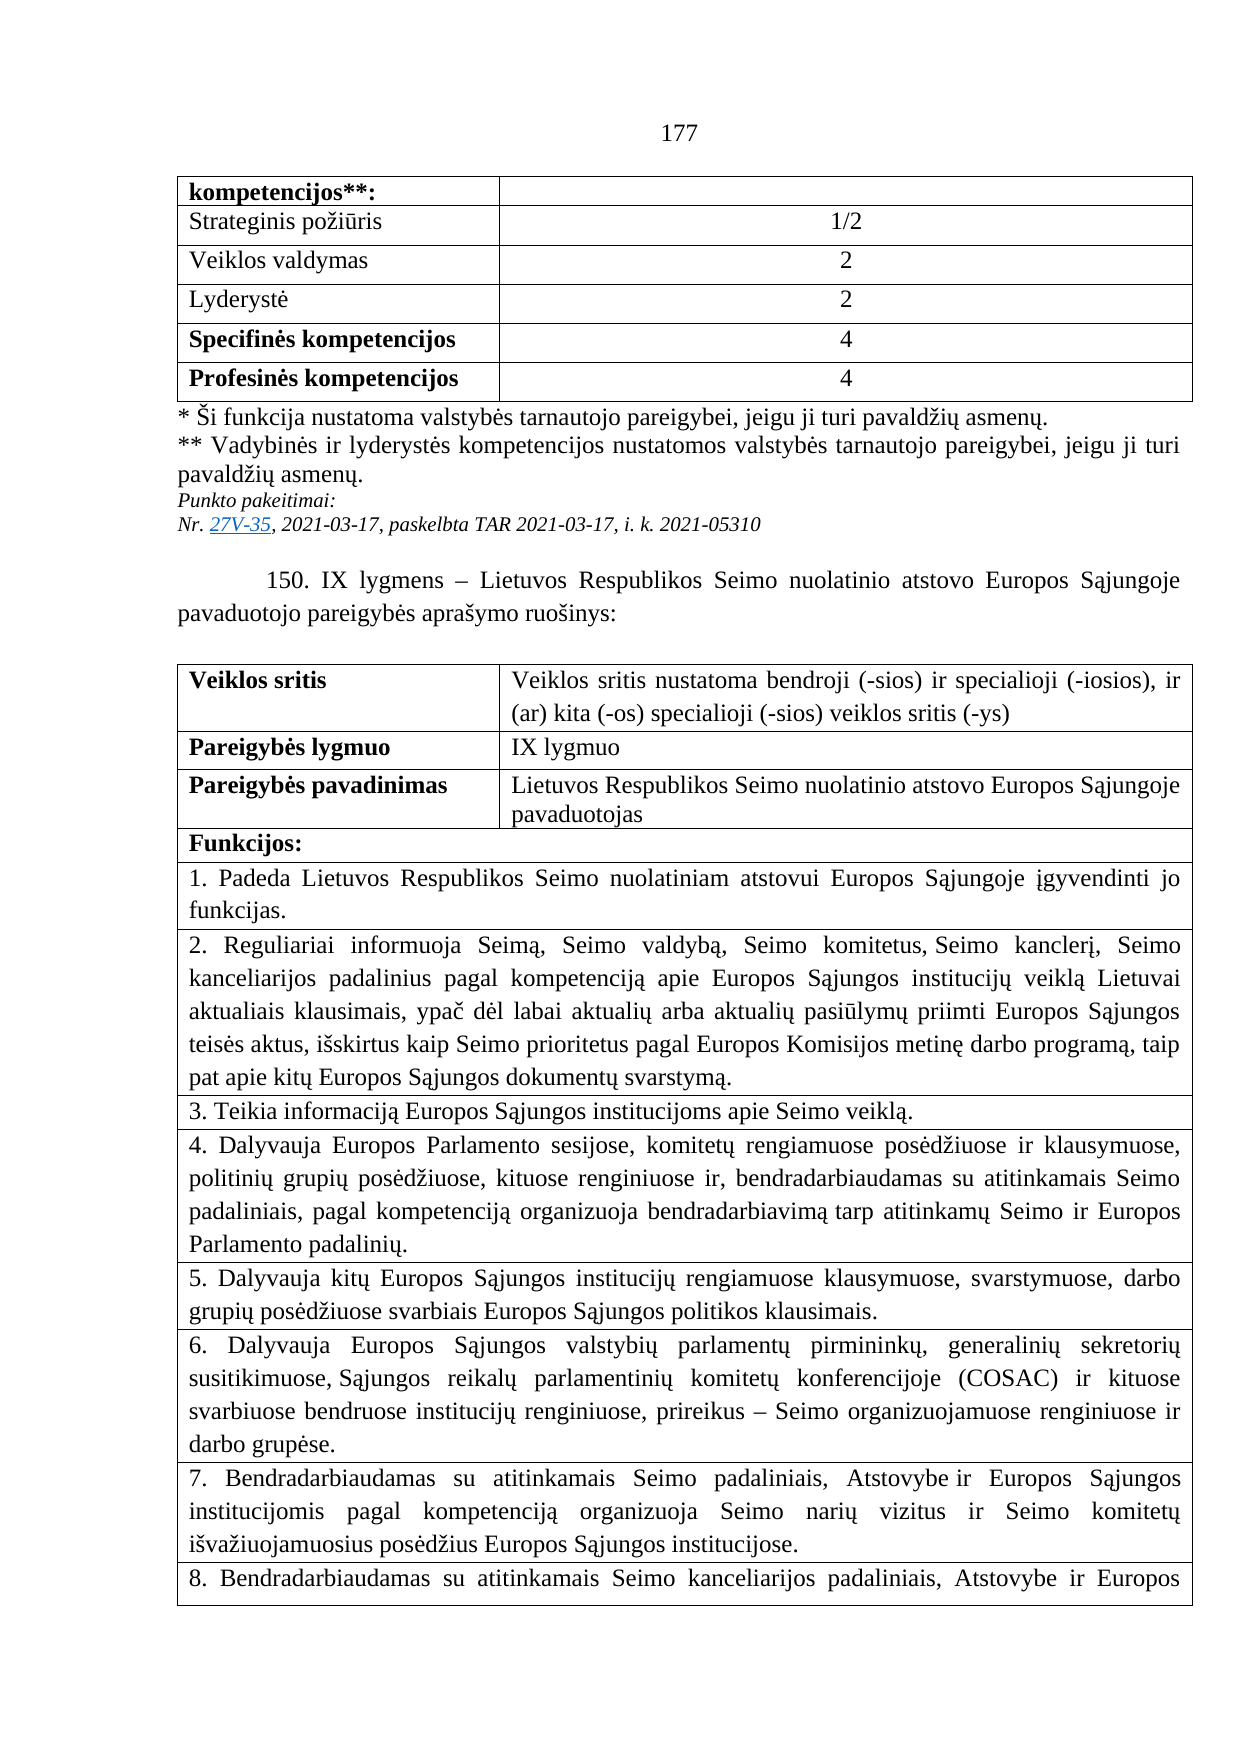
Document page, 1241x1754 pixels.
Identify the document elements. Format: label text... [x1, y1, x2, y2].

table_cell [500, 177, 1192, 205]
table_cell 2 [500, 246, 1192, 283]
text * Ši funkcija nustatoma valstybės tarnautojo pareigybei, jeigu ji turi pavaldžių asmenų. [177, 402, 1181, 431]
table_cell Veiklos valdymas [178, 246, 499, 283]
table_cell 2. Reguliariai informuoja Seimą, Seimo valdybą, Seimo komitetus, Seimo kanclerį, Seimo kanceliarijos padalinius pagal kompetenciją apie Europos Sąjungos institucijų veiklą Lietuvai aktualiais klausimais, ypač dėl labai aktualių arba aktualių pasiūlymų priimti Europos Sąjungos teisės aktus, išskirtus kaip Seimo prioritetus pagal Europos Komisijos metinę darbo programą, taip pat apie kitų Europos Sąjungos dokumentų svarstymą. [178, 930, 1192, 1095]
text Nr. 27V-35, 2021-03-17, paskelbta TAR 2021-03-17, i. k. 2021-05310 [177, 512, 1181, 536]
table_cell Pareigybės pavadinimas [178, 770, 499, 827]
table_cell IX lygmuo [500, 732, 1192, 769]
table_cell Lietuvos Respublikos Seimo nuolatinio atstovo Europos Sąjungoje pavaduotojas [500, 770, 1192, 827]
text ** Vadybinės ir lyderystės kompetencijos nustatomos valstybės tarnautojo pareigybei, jeigu ji turi pavaldžių asmenų. [177, 431, 1181, 488]
table_header Veiklos sritis nustatoma bendroji (-sios) ir specialioji (-iosios), ir (ar) kita (-os) specialioji (-sios) veiklos sritis (-ys) [500, 665, 1192, 731]
table_cell 7. Bendradarbiaudamas su atitinkamais Seimo padaliniais, Atstovybe ir Europos Sąjungos institucijomis pagal kompetenciją organizuoja Seimo narių vizitus ir Seimo komitetų išvažiuojamuosius posėdžius Europos Sąjungos institucijose. [178, 1463, 1192, 1562]
table_cell 4 [500, 324, 1192, 362]
table_cell 1/2 [500, 206, 1192, 244]
table_header Veiklos sritis [178, 665, 499, 731]
table_cell 2 [500, 285, 1192, 323]
table_cell 5. Dalyvauja kitų Europos Sąjungos institucijų rengiamuose klausymuose, svarstymuose, darbo grupių posėdžiuose svarbiais Europos Sąjungos politikos klausimais. [178, 1263, 1192, 1329]
table_cell 1. Padeda Lietuvos Respublikos Seimo nuolatiniam atstovui Europos Sąjungoje įgyvendinti jo funkcijas. [178, 863, 1192, 929]
table_cell Funkcijos: [178, 829, 1192, 862]
table_cell Strateginis požiūris [178, 206, 499, 244]
table_cell 3. Teikia informaciją Europos Sąjungos institucijoms apie Seimo veiklą. [178, 1096, 1192, 1129]
table_cell 6. Dalyvauja Europos Sąjungos valstybių parlamentų pirmininkų, generalinių sekretorių susitikimuose, Sąjungos reikalų parlamentinių komitetų konferencijoje (COSAC) ir kituose svarbiuose bendruose institucijų renginiuose, prireikus – Seimo organizuojamuose renginiuose ir darbo grupėse. [178, 1330, 1192, 1462]
table_cell kompetencijos**: [178, 177, 499, 205]
text 150. IX lygmens – Lietuvos Respublikos Seimo nuolatinio atstovo Europos Sąjungoje pavaduotojo pareigybės aprašymo ruošinys: [177, 565, 1181, 627]
table_cell 4 [500, 363, 1192, 401]
text Punkto pakeitimai: [177, 488, 1181, 512]
table_cell Pareigybės lygmuo [178, 732, 499, 769]
table_cell Profesinės kompetencijos [178, 363, 499, 401]
table_cell 8. Bendradarbiaudamas su atitinkamais Seimo kanceliarijos padaliniais, Atstovybe ir Europos [178, 1563, 1192, 1605]
table_cell Lyderystė [178, 285, 499, 323]
table_cell Specifinės kompetencijos [178, 324, 499, 362]
table_cell 4. Dalyvauja Europos Parlamento sesijose, komitetų rengiamuose posėdžiuose ir klausymuose, politinių grupių posėdžiuose, kituose renginiuose ir, bendradarbiaudamas su atitinkamais Seimo padaliniais, pagal kompetenciją organizuoja bendradarbiavimą tarp atitinkamų Seimo ir Europos Parlamento padalinių. [178, 1130, 1192, 1262]
